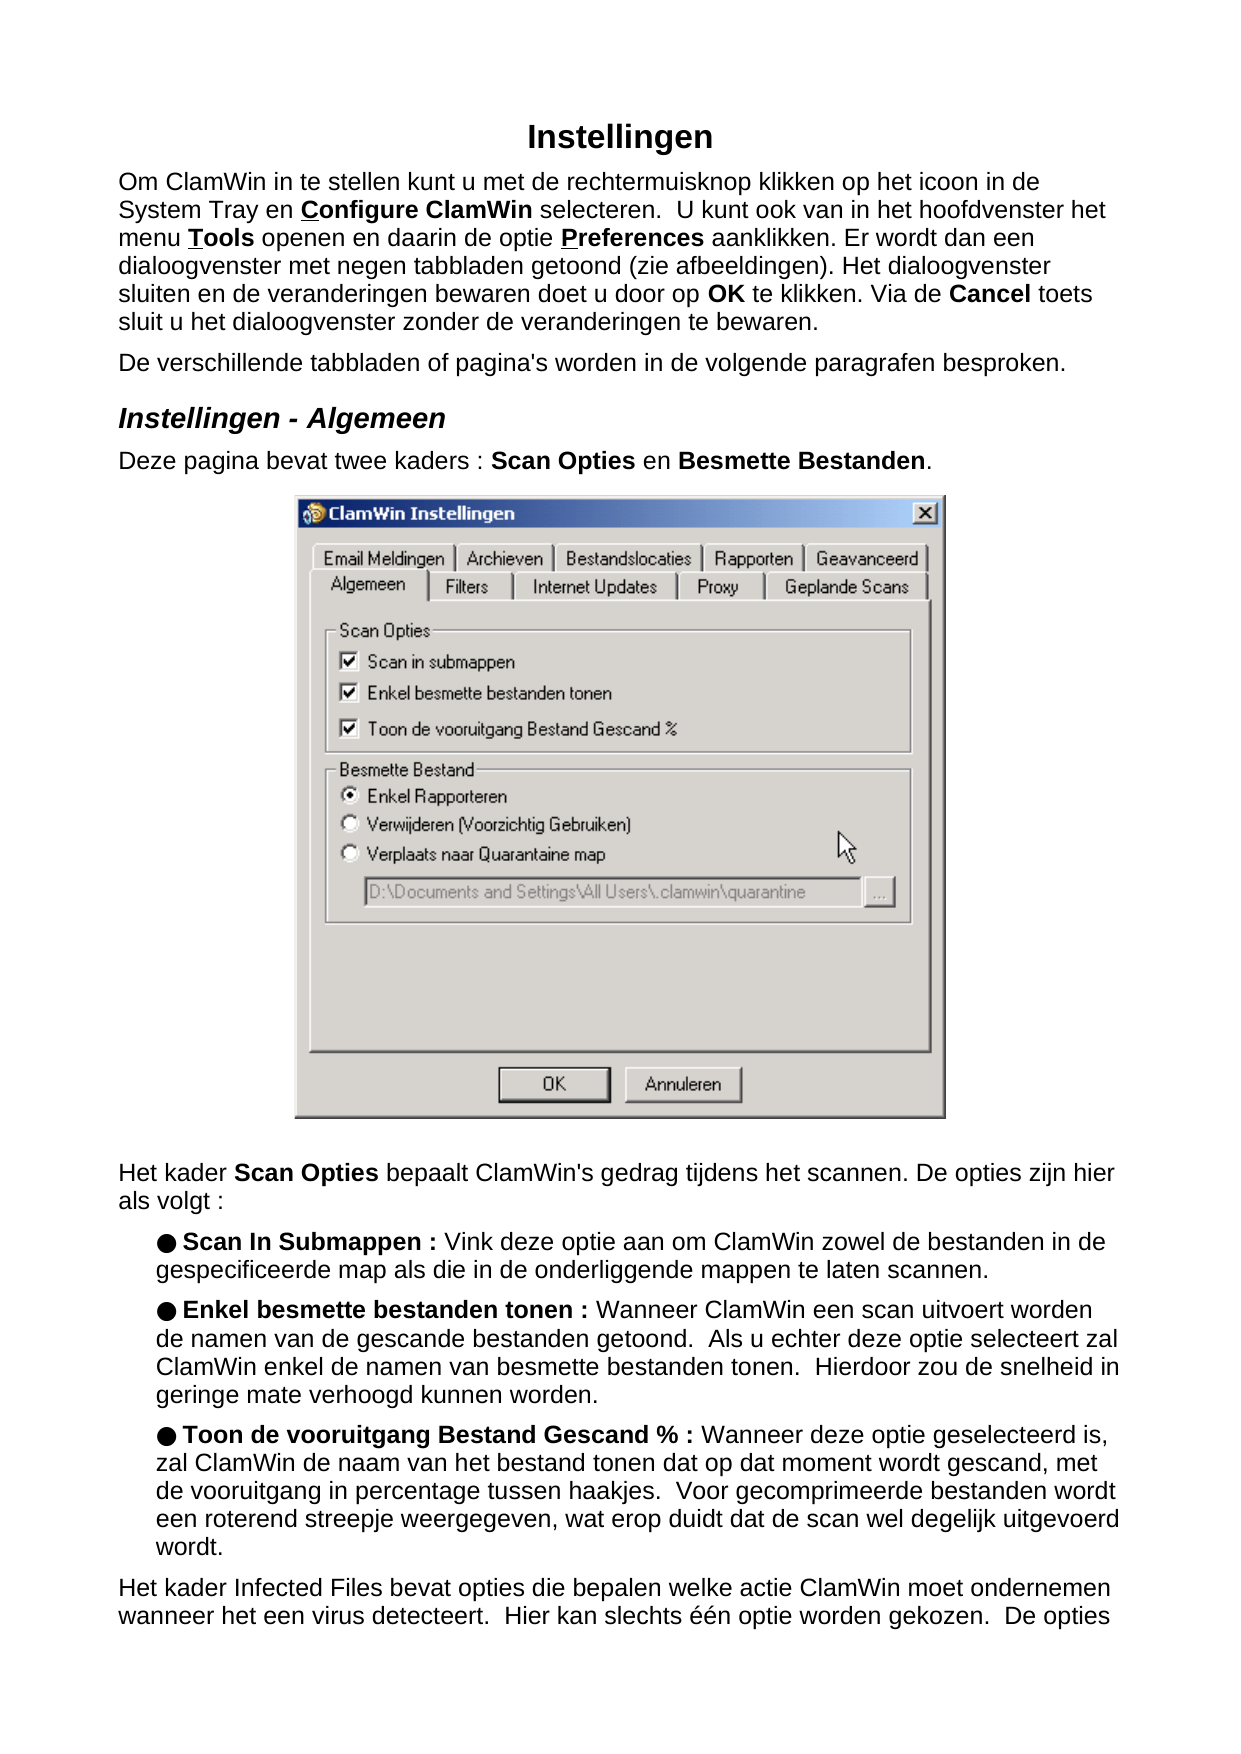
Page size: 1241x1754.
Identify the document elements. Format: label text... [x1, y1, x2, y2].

text Het kader Scan Opties bepaalt ClamWin's gedrag tijdens het scannen. De opties zijn hier als volgt : [118, 1159, 1122, 1215]
subtitle Instellingen - Algemeen [118, 402, 1122, 434]
text Deze pagina bevat twee kaders : Scan Opties en Besmette Bestanden. [118, 447, 1122, 475]
subtitle Instellingen [118, 118, 1122, 155]
list Enkel besmette bestanden tonen : Wanneer ClamWin een scan uitvoert worden de namen van de gescande bestanden getoond. Als u echter deze optie selecteert zal ClamWin enkel de namen van besmette bestanden tonen. Hierdoor zou de snelheid in geringe mate verhoogd kunnen worden. [156, 1296, 1122, 1408]
list Scan In Submappen : Vink deze optie aan om ClamWin zowel de bestanden in de gespecificeerde map als die in de onderliggende mappen te laten scannen. [156, 1227, 1122, 1284]
text Om ClamWin in te stellen kunt u met de rechtermuisknop klikken op het icoon in de System Tray en Configure ClamWin selecteren. U kunt ook van in het hoofdvenster het menu Tools openen en daarin de optie Preferences aanklikken. Er wordt dan een dialoogvenster met negen tabbladen getoond (zie afbeeldingen). Het dialoogvenster sluiten en de veranderingen bewaren doet u door op OK te klikken. Via de Cancel toets sluit u het dialoogvenster zonder de veranderingen te bewaren. [118, 168, 1122, 336]
text De verschillende tabbladen of pagina's worden in de volgende paragrafen besproken. [118, 348, 1122, 377]
list Toon de vooruitgang Bestand Gescand % : Wanneer deze optie geselecteerd is, zal ClamWin de naam van het bestand tonen dat op dat moment wordt gescand, met de vooruitgang in percentage tussen haakjes. Voor gecomprimeerde bestanden wordt een roterend streepje weergegeven, wat erop duidt dat de scan wel degelijk uitgevoerd wordt. [156, 1421, 1122, 1561]
picture [294, 495, 946, 1119]
text Het kader Infected Files bevat opties die bepalen welke actie ClamWin moet ondernemen wanneer het een virus detecteert. Hier kan slechts één optie worden gekozen. De opties [118, 1573, 1122, 1629]
